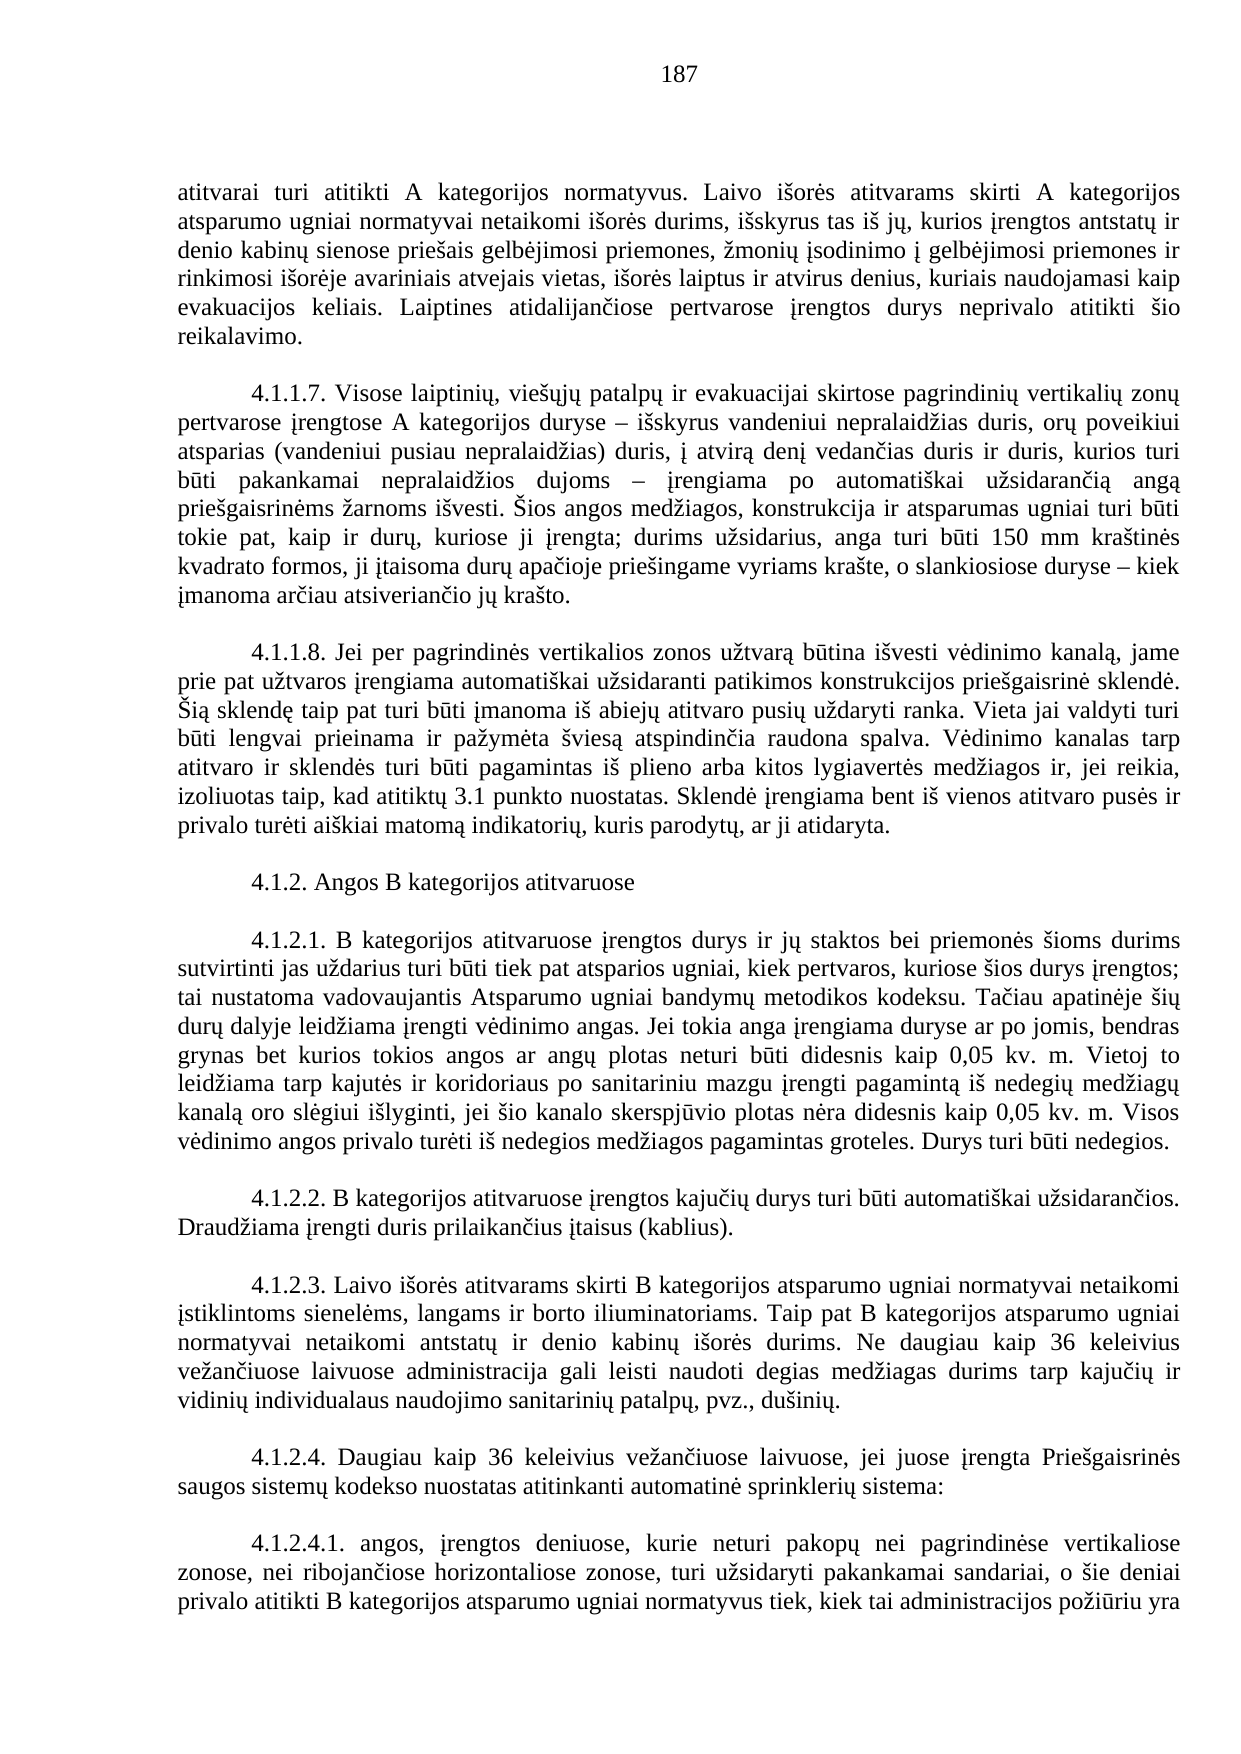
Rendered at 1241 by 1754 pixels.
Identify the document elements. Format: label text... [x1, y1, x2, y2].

text 4.1.1.7. Visose laiptinių, viešųjų patalpų ir evakuacijai skirtose pagrindinių vertikalių zonų pertvarose įrengtose A kategorijos duryse – išskyrus vandeniui nepralaidžias duris, orų poveikiui atsparias (vandeniui pusiau nepralaidžias) duris, į atvirą denį vedančias duris ir duris, kurios turi būti pakankamai nepralaidžios dujoms – įrengiama po automatiškai užsidarančią angą priešgaisrinėms žarnoms išvesti. Šios angos medžiagos, konstrukcija ir atsparumas ugniai turi būti tokie pat, kaip ir durų, kuriose ji įrengta; durims užsidarius, anga turi būti 150 mm kraštinės kvadrato formos, ji įtaisoma durų apačioje priešingame vyriams krašte, o slankiosiose duryse – kiek įmanoma arčiau atsiveriančio jų krašto. [177, 378, 1181, 608]
text 4.1.2.2. B kategorijos atitvaruose įrengtos kajučių durys turi būti automatiškai užsidarančios. Draudžiama įrengti duris prilaikančius įtaisus (kablius). [177, 1183, 1181, 1241]
text 4.1.2.3. Laivo išorės atitvarams skirti B kategorijos atsparumo ugniai normatyvai netaikomi įstiklintoms sienelėms, langams ir borto iliuminatoriams. Taip pat B kategorijos atsparumo ugniai normatyvai netaikomi antstatų ir denio kabinų išorės durims. Ne daugiau kaip 36 keleivius vežančiuose laivuose administracija gali leisti naudoti degias medžiagas durims tarp kajučių ir vidinių individualaus naudojimo sanitarinių patalpų, pvz., dušinių. [177, 1270, 1181, 1413]
text 4.1.1.8. Jei per pagrindinės vertikalios zonos užtvarą būtina išvesti vėdinimo kanalą, jame prie pat užtvaros įrengiama automatiškai užsidaranti patikimos konstrukcijos priešgaisrinė sklendė. Šią sklendę taip pat turi būti įmanoma iš abiejų atitvaro pusių uždaryti ranka. Vieta jai valdyti turi būti lengvai prieinama ir pažymėta šviesą atspindinčia raudona spalva. Vėdinimo kanalas tarp atitvaro ir sklendės turi būti pagamintas iš plieno arba kitos lygiavertės medžiagos ir, jei reikia, izoliuotas taip, kad atitiktų 3.1 punkto nuostatas. Sklendė įrengiama bent iš vienos atitvaro pusės ir privalo turėti aiškiai matomą indikatorių, kuris parodytų, ar ji atidaryta. [177, 637, 1181, 838]
text 4.1.2.4. Daugiau kaip 36 keleivius vežančiuose laivuose, jei juose įrengta Priešgaisrinės saugos sistemų kodekso nuostatas atitinkanti automatinė sprinklerių sistema: [177, 1442, 1181, 1500]
text atitvarai turi atitikti A kategorijos normatyvus. Laivo išorės atitvarams skirti A kategorijos atsparumo ugniai normatyvai netaikomi išorės durims, išskyrus tas iš jų, kurios įrengtos antstatų ir denio kabinų sienose priešais gelbėjimosi priemones, žmonių įsodinimo į gelbėjimosi priemones ir rinkimosi išorėje avariniais atvejais vietas, išorės laiptus ir atvirus denius, kuriais naudojamasi kaip evakuacijos keliais. Laiptines atidalijančiose pertvarose įrengtos durys neprivalo atitikti šio reikalavimo. [177, 177, 1181, 350]
text 4.1.2.4.1. angos, įrengtos deniuose, kurie neturi pakopų nei pagrindinėse vertikaliose zonose, nei ribojančiose horizontaliose zonose, turi užsidaryti pakankamai sandariai, o šie deniai privalo atitikti B kategorijos atsparumo ugniai normatyvus tiek, kiek tai administracijos požiūriu yra [177, 1528, 1181, 1615]
text 4.1.2. Angos B kategorijos atitvaruose [177, 867, 1181, 896]
text 4.1.2.1. B kategorijos atitvaruose įrengtos durys ir jų staktos bei priemonės šioms durims sutvirtinti jas uždarius turi būti tiek pat atsparios ugniai, kiek pertvaros, kuriose šios durys įrengtos; tai nustatoma vadovaujantis Atsparumo ugniai bandymų metodikos kodeksu. Tačiau apatinėje šių durų dalyje leidžiama įrengti vėdinimo angas. Jei tokia anga įrengiama duryse ar po jomis, bendras grynas bet kurios tokios angos ar angų plotas neturi būti didesnis kaip 0,05 kv. m. Vietoj to leidžiama tarp kajutės ir koridoriaus po sanitariniu mazgu įrengti pagamintą iš nedegių medžiagų kanalą oro slėgiui išlyginti, jei šio kanalo skerspjūvio plotas nėra didesnis kaip 0,05 kv. m. Visos vėdinimo angos privalo turėti iš nedegios medžiagos pagamintas groteles. Durys turi būti nedegios. [177, 925, 1181, 1155]
